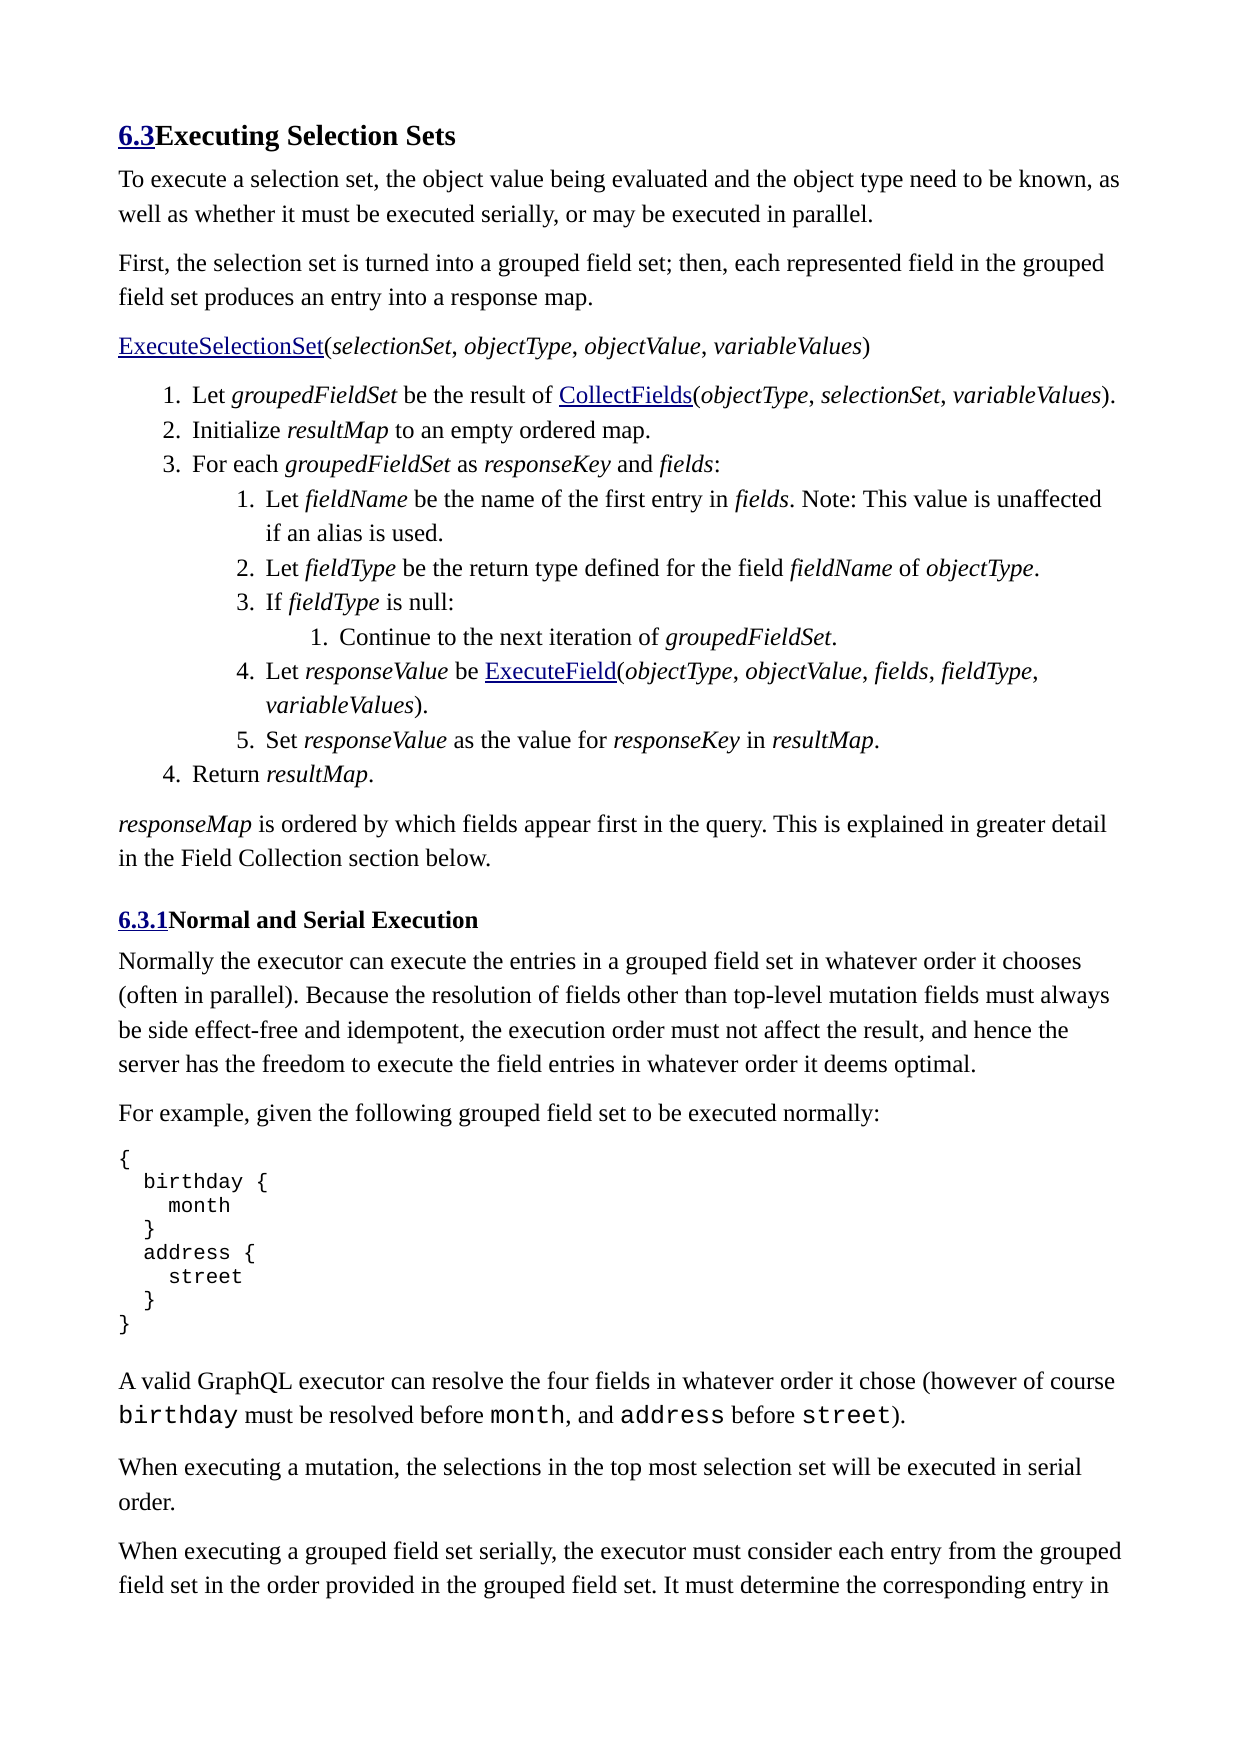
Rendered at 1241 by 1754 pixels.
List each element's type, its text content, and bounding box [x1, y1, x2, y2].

list Return resultMap. [162, 759, 1122, 788]
list Continue to the next iteration of groupedFieldSet. [309, 622, 1122, 650]
list Let fieldType be the return type defined for the field fieldName of objectType. [236, 553, 1122, 581]
list Initialize resultMap to an empty ordered map. [162, 415, 1122, 443]
list For each groupedFieldSet as responseKey and fields: [162, 449, 1122, 478]
text When executing a mutation, the selections in the top most selection set will be executed in serial order. [118, 1452, 1122, 1515]
text To execute a selection set, the object value being evaluated and the object type need to be known, as well as whether it must be executed serially, or may be executed in parallel. [118, 164, 1122, 227]
text When executing a grouped field set serially, the executor must consider each entry from the grouped field set in the order provided in the grouped field set. It must determine the corresponding entry in [118, 1536, 1122, 1599]
text First, the selection set is turned into a grouped field set; then, each represented field in the grouped field set produces an entry into a response map. [118, 248, 1122, 311]
list Let responseValue be ExecuteField(objectType, objectValue, fields, fieldType, variableValues). [236, 656, 1122, 719]
list Let fieldName be the name of the first entry in fields. Note: This value is unaffected if an alias is used. [236, 484, 1122, 547]
text birthday { [118, 1171, 1122, 1195]
text } [118, 1313, 1122, 1337]
text { [118, 1147, 1122, 1171]
text } [118, 1218, 1122, 1242]
text For example, given the following grouped field set to be executed normally: [118, 1098, 1122, 1127]
text month [118, 1195, 1122, 1218]
subtitle 6.3Executing Selection Sets [118, 118, 1122, 152]
text A valid GraphQL executor can resolve the four fields in whatever order it chose (however of course birthday must be resolved before month, and address before street). [118, 1366, 1122, 1431]
text ExecuteSelectionSet(selectionSet, objectType, objectValue, variableValues) [118, 331, 1122, 360]
list Let groupedFieldSet be the result of CollectFields(objectType, selectionSet, variableValues). [162, 380, 1122, 409]
text street [118, 1266, 1122, 1289]
subtitle 6.3.1Normal and Serial Execution [118, 905, 1122, 933]
list Set responseValue as the value for responseKey in resultMap. [236, 725, 1122, 754]
text responseMap is ordered by which fields appear first in the query. This is explained in greater detail in the Field Collection section below. [118, 809, 1122, 872]
text Normally the executor can execute the entries in a grouped field set in whatever order it chooses (often in parallel). Because the resolution of fields other than top‐level mutation fields must always be side effect‐free and idempotent, the execution order must not affect the result, and hence the server has the freedom to execute the field entries in whatever order it deems optimal. [118, 946, 1122, 1078]
list If fieldType is null: [236, 587, 1122, 616]
text address { [118, 1242, 1122, 1266]
text } [118, 1289, 1122, 1313]
